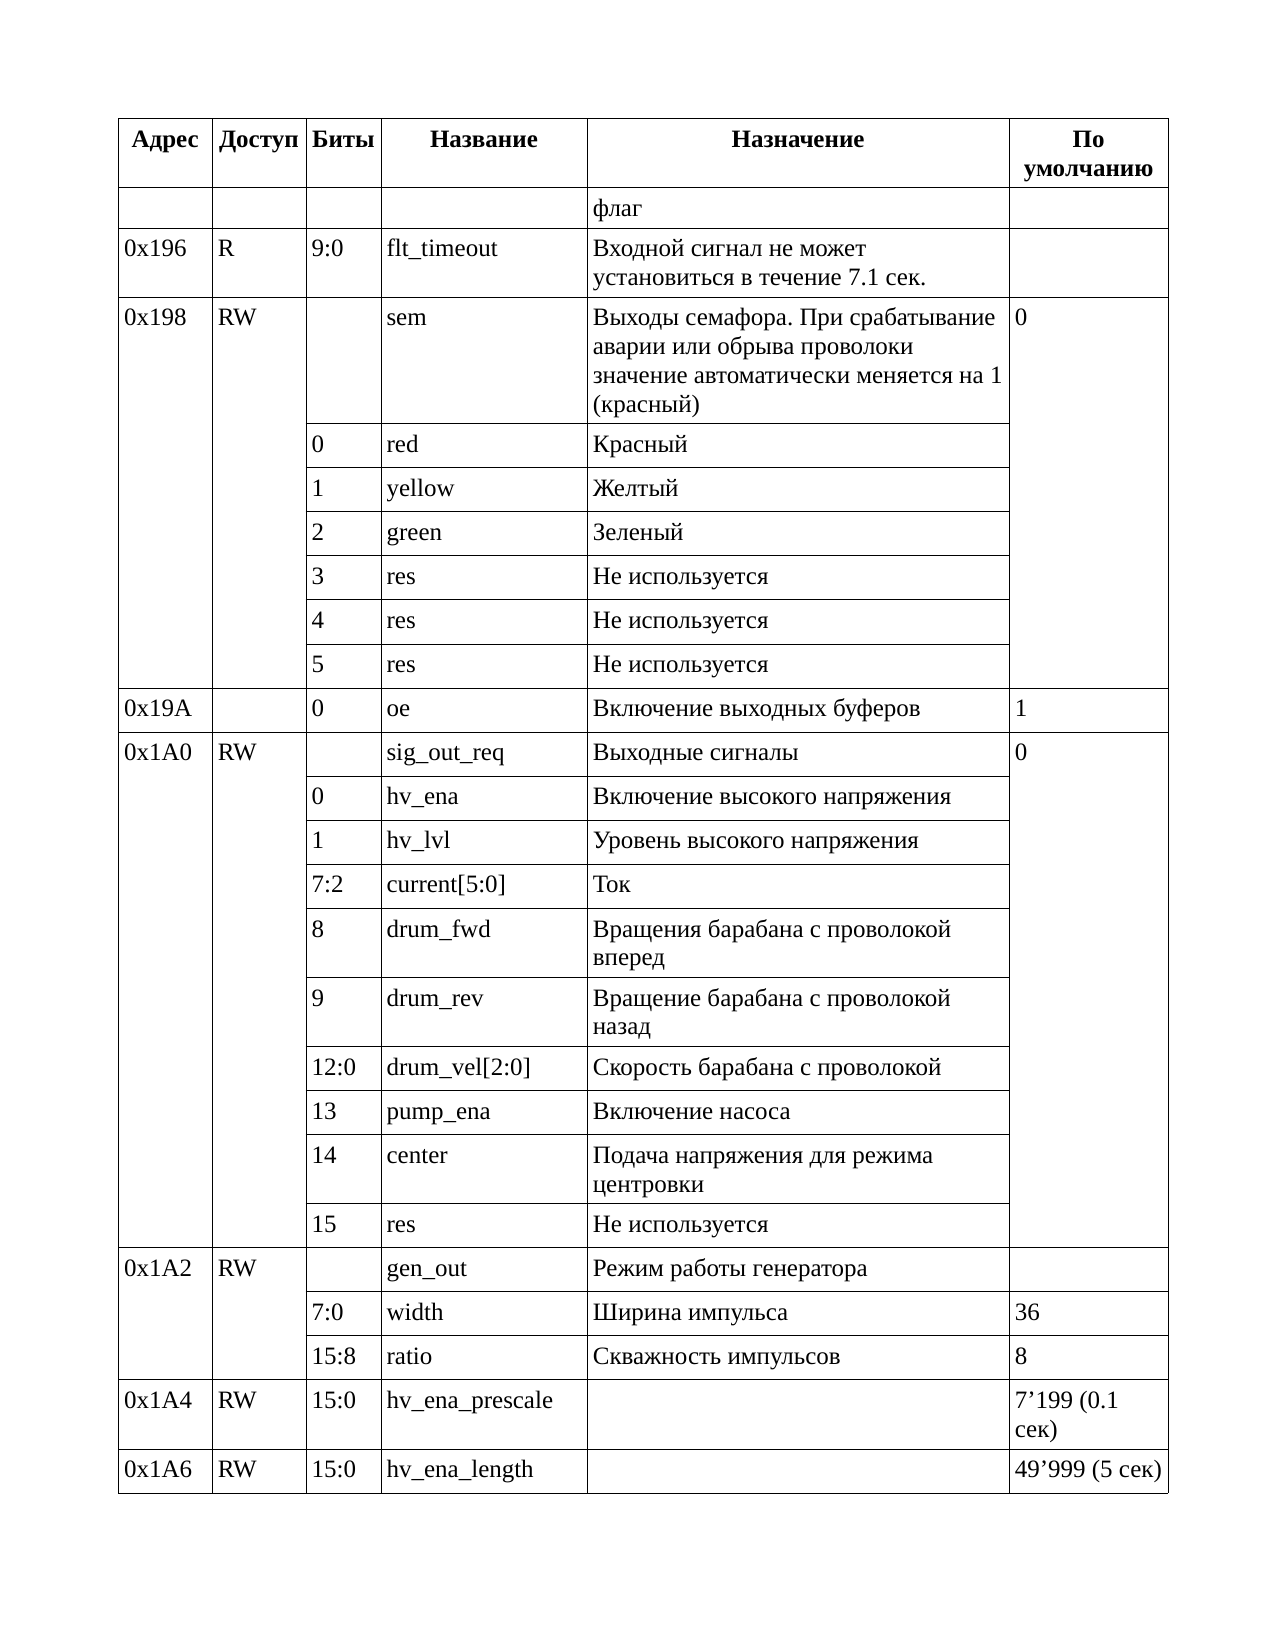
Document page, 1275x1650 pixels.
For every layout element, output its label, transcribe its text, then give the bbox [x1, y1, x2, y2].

table_cell res [382, 1204, 587, 1247]
table_cell res [382, 600, 587, 643]
table_cell Режим работы генератора [588, 1248, 1009, 1291]
table_cell 0x1A6 [119, 1450, 212, 1492]
table_cell флаг [588, 188, 1009, 227]
table_cell Подача напряжения для режима центровки [588, 1135, 1009, 1203]
table_cell [213, 188, 306, 227]
table_cell 0x198 [119, 298, 212, 687]
table_cell 15:0 [307, 1450, 381, 1492]
table_cell 1 [307, 468, 381, 511]
table_cell 7’199 (0.1 сек) [1010, 1380, 1168, 1448]
table_cell [307, 188, 381, 227]
table_header Доступ [213, 119, 306, 187]
table_cell 0 [307, 777, 381, 820]
table_cell 5 [307, 645, 381, 687]
table_cell 0 [307, 424, 381, 467]
table_header Биты [307, 119, 381, 187]
table_cell 7:2 [307, 865, 381, 908]
table_cell Ток [588, 865, 1009, 908]
table_cell hv_lvl [382, 821, 587, 864]
table_cell RW [213, 298, 306, 687]
table_cell [1010, 229, 1168, 297]
table_cell Зеленый [588, 512, 1009, 555]
table_cell Выходные сигналы [588, 733, 1009, 776]
table_cell Скважность импульсов [588, 1336, 1009, 1379]
table_cell 12:0 [307, 1047, 381, 1090]
table_cell 0x196 [119, 229, 212, 297]
table_header По умолчанию [1010, 119, 1168, 187]
table_cell 0x1A2 [119, 1248, 212, 1379]
table_cell RW [213, 1450, 306, 1492]
table_cell 15:8 [307, 1336, 381, 1379]
table_header Название [382, 119, 587, 187]
table_cell red [382, 424, 587, 467]
table_cell oe [382, 689, 587, 732]
table_cell 1 [307, 821, 381, 864]
table_cell 0x1A0 [119, 733, 212, 1247]
table_cell [1010, 1248, 1168, 1291]
table_cell Скорость барабана с проволокой [588, 1047, 1009, 1090]
table_cell 0 [307, 689, 381, 732]
table_cell 0x19A [119, 689, 212, 732]
table_cell ratio [382, 1336, 587, 1379]
table_cell 15:0 [307, 1380, 381, 1448]
table_cell RW [213, 1380, 306, 1448]
table_cell Включение выходных буферов [588, 689, 1009, 732]
table_cell [382, 188, 587, 227]
table_cell hv_ena_prescale [382, 1380, 587, 1448]
table_cell 1 [1010, 689, 1168, 732]
table_cell 4 [307, 600, 381, 643]
table_cell [1010, 188, 1168, 227]
table_cell Включение высокого напряжения [588, 777, 1009, 820]
table_cell Не используется [588, 645, 1009, 687]
table_cell Ширина импульса [588, 1292, 1009, 1335]
table_cell sem [382, 298, 587, 423]
table_cell 36 [1010, 1292, 1168, 1335]
table_cell gen_out [382, 1248, 587, 1291]
table_cell [307, 298, 381, 423]
table_cell width [382, 1292, 587, 1335]
table_cell res [382, 556, 587, 599]
table_cell 8 [307, 909, 381, 977]
table_header Адрес [119, 119, 212, 187]
table_cell pump_ena [382, 1091, 587, 1134]
table_cell res [382, 645, 587, 687]
table_cell 0 [1010, 733, 1168, 1247]
table_cell Входной сигнал не может установиться в течение 7.1 сек. [588, 229, 1009, 297]
table_cell Не используется [588, 1204, 1009, 1247]
table_cell center [382, 1135, 587, 1203]
table_cell flt_timeout [382, 229, 587, 297]
table_cell RW [213, 733, 306, 1247]
table_cell 0 [1010, 298, 1168, 687]
table_cell 0x1A4 [119, 1380, 212, 1448]
table_cell green [382, 512, 587, 555]
table_cell hv_ena [382, 777, 587, 820]
table_cell RW [213, 1248, 306, 1379]
table_cell [588, 1380, 1009, 1448]
table_cell [307, 1248, 381, 1291]
table_cell Не используется [588, 556, 1009, 599]
table_cell 9:0 [307, 229, 381, 297]
table_header Назначение [588, 119, 1009, 187]
table_cell drum_fwd [382, 909, 587, 977]
table_cell Вращение барабана с проволокой назад [588, 978, 1009, 1046]
table_cell R [213, 229, 306, 297]
table_cell 2 [307, 512, 381, 555]
table_cell Уровень высокого напряжения [588, 821, 1009, 864]
table_cell Не используется [588, 600, 1009, 643]
table_cell drum_rev [382, 978, 587, 1046]
table_cell 9 [307, 978, 381, 1046]
table_cell [213, 689, 306, 732]
table_cell Красный [588, 424, 1009, 467]
table_cell 15 [307, 1204, 381, 1247]
table_cell yellow [382, 468, 587, 511]
table_cell Включение насоса [588, 1091, 1009, 1134]
table_cell 3 [307, 556, 381, 599]
table_cell [307, 733, 381, 776]
table_cell 49’999 (5 сек) [1010, 1450, 1168, 1492]
table_cell Выходы семафора. При срабатывание аварии или обрыва проволоки значение автоматически меняется на 1 (красный) [588, 298, 1009, 423]
table_cell hv_ena_length [382, 1450, 587, 1492]
table_cell drum_vel[2:0] [382, 1047, 587, 1090]
table_cell 13 [307, 1091, 381, 1134]
table_cell 7:0 [307, 1292, 381, 1335]
table_cell current[5:0] [382, 865, 587, 908]
table_cell Вращения барабана с проволокой вперед [588, 909, 1009, 977]
table_cell sig_out_req [382, 733, 587, 776]
table_cell [588, 1450, 1009, 1492]
table_cell 8 [1010, 1336, 1168, 1379]
table_cell 14 [307, 1135, 381, 1203]
table_cell Желтый [588, 468, 1009, 511]
